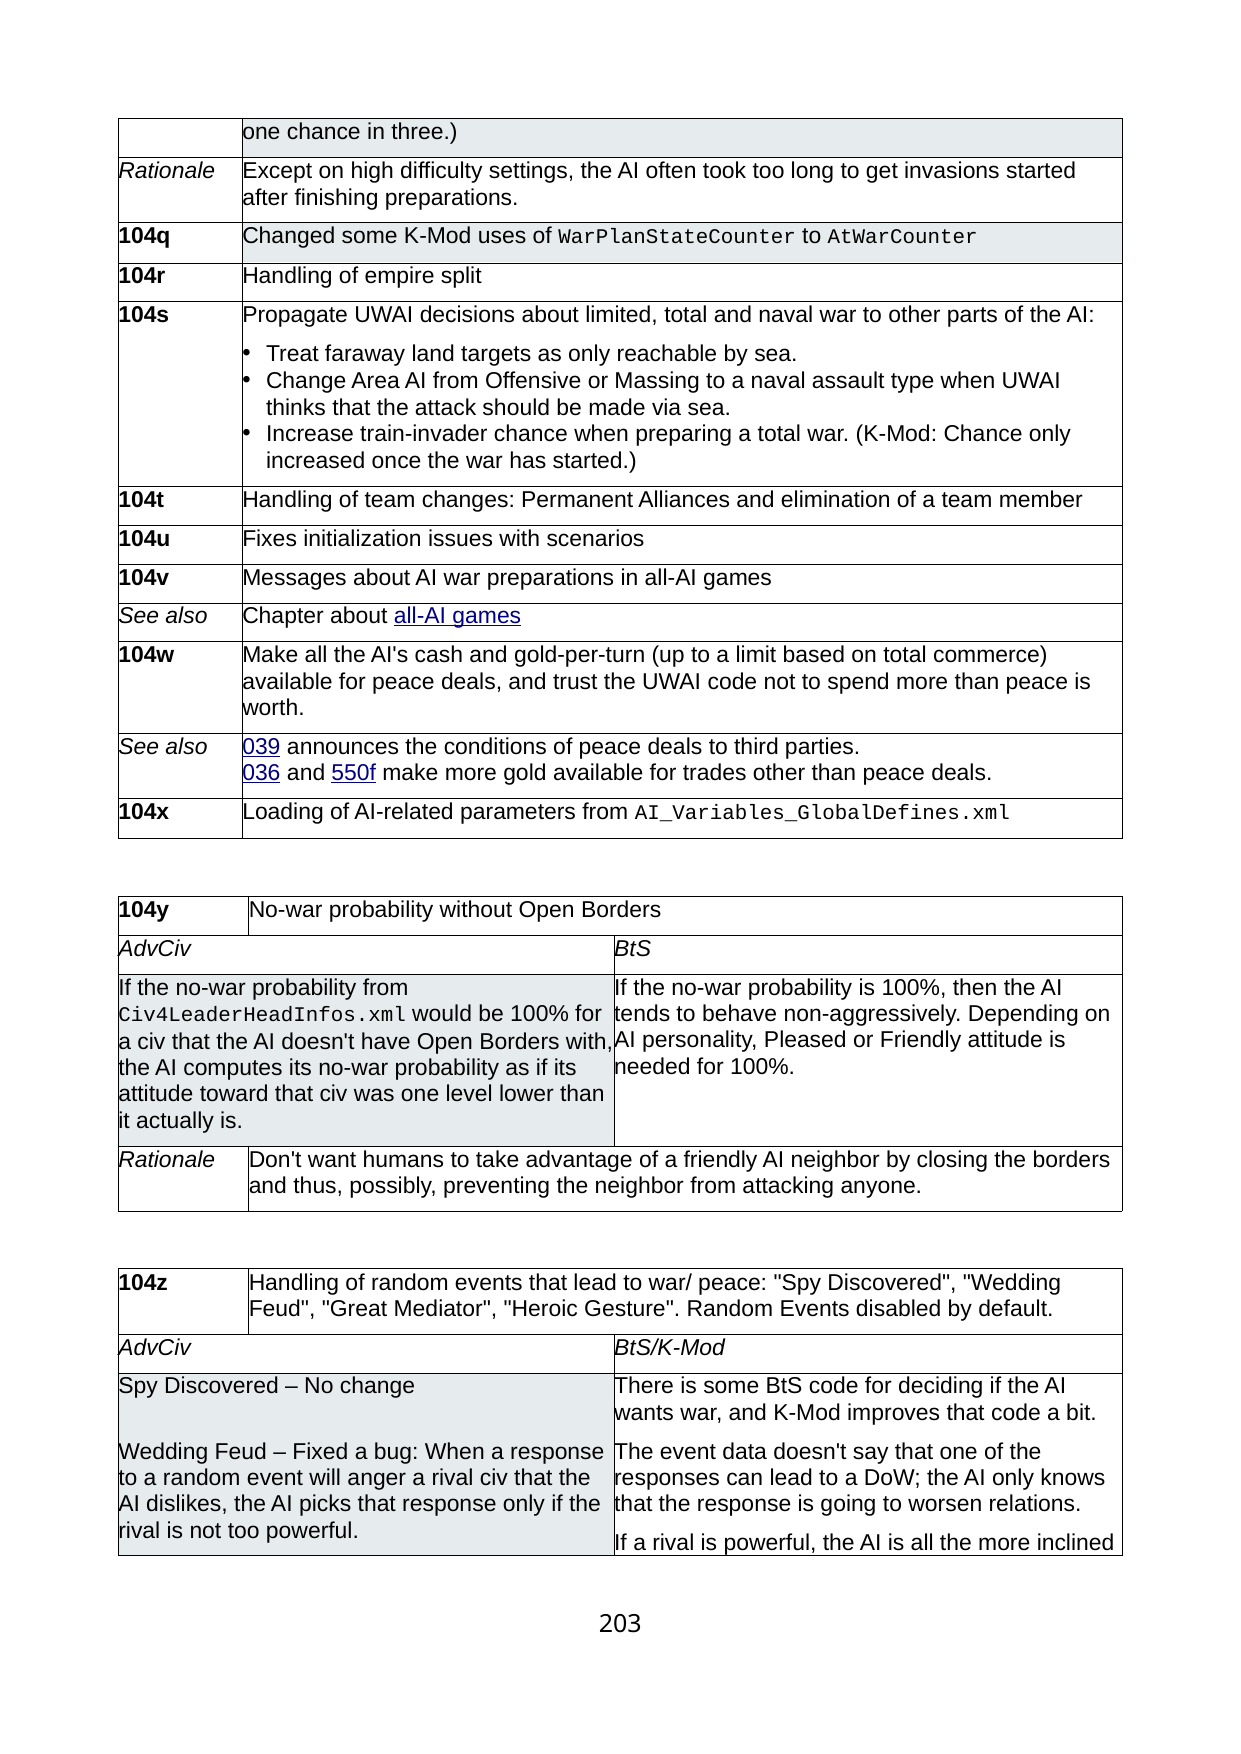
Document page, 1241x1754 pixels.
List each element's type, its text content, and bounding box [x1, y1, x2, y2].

table_cell If the no-war probability from Civ4LeaderHeadInfos.xml would be 100% for a civ that the AI doesn't have Open Borders with, the AI computes its no-war probability as if its attitude toward that civ was one level lower than it actually is. [119, 975, 614, 1146]
table_cell 039 announces the conditions of peace deals to third parties. 036 and 550f make more gold available for trades other than peace deals. [243, 734, 1122, 798]
table_cell 104x [119, 799, 242, 838]
table_header 104z [119, 1269, 248, 1333]
table_cell There is some BtS code for deciding if the AI wants war, and K-Mod improves that code a bit. The event data doesn't say that one of the responses can lead to a DoW; the AI only knows that the response is going to worsen relations. If a rival is powerful, the AI is all the more inclined [615, 1374, 1122, 1555]
table_cell If the no-war probability is 100%, then the AI tends to behave non-aggressively. Depending on AI personality, Pleased or Friendly attitude is needed for 100%. [615, 975, 1122, 1146]
table_header Handling of random events that lead to war/ peace: "Spy Discovered", "Wedding Feud", "Great Mediator", "Heroic Gesture". Random Events disabled by default. [249, 1269, 1122, 1333]
table_cell Handling of empire split [243, 264, 1122, 301]
table_cell Make all the AI's cash and gold-per-turn (up to a limit based on total commerce) available for peace deals, and trust the UWAI code not to spend more than peace is worth. [243, 642, 1122, 733]
table_cell Except on high difficulty settings, the AI often took too long to get invasions started after finishing preparations. [243, 158, 1122, 222]
table_cell Rationale [119, 1147, 248, 1211]
table_cell Don't want humans to take advantage of a friendly AI neighbor by closing the borders and thus, possibly, preventing the neighbor from attacking anyone. [249, 1147, 1122, 1211]
table_cell AdvCiv [119, 1335, 614, 1372]
table_cell See also [119, 604, 242, 641]
table_cell See also [119, 734, 242, 798]
table_cell Fixes initialization issues with scenarios [243, 526, 1122, 563]
table_cell Propagate UWAI decisions about limited, total and naval war to other parts of the AI: Treat faraway land targets as only reachable by sea. Change Area AI from Offensive or Massing to a naval assault type when UWAI thinks that the attack should be made via sea. Increase train-invader chance when preparing a total war. (K-Mod: Chance only increased once the war has started.) [243, 302, 1122, 486]
table_cell 104v [119, 565, 242, 602]
table_cell 104w [119, 642, 242, 733]
table_cell 104t [119, 487, 242, 525]
table_cell Loading of AI-related parameters from AI_Variables_GlobalDefines.xml [243, 799, 1122, 838]
table_cell one chance in three.) [243, 119, 1122, 157]
table_cell BtS [615, 936, 1122, 973]
table_cell [119, 119, 242, 157]
table_header 104y [119, 897, 248, 935]
table_cell 104r [119, 264, 242, 301]
table_cell Chapter about all-AI games [243, 604, 1122, 641]
table_cell 104u [119, 526, 242, 563]
table_cell BtS/K-Mod [615, 1335, 1122, 1372]
table_cell Handling of team changes: Permanent Alliances and elimination of a team member [243, 487, 1122, 525]
table_header No-war probability without Open Borders [249, 897, 1122, 935]
table_cell 104s [119, 302, 242, 486]
table_cell AdvCiv [119, 936, 614, 973]
table_cell Spy Discovered – No change Wedding Feud – Fixed a bug: When a response to a random event will anger a rival civ that the AI dislikes, the AI picks that response only if the rival is not too powerful. [119, 1374, 614, 1555]
table_cell 104q [119, 223, 242, 262]
table_cell Rationale [119, 158, 242, 222]
table_cell Changed some K-Mod uses of WarPlanStateCounter to AtWarCounter [243, 223, 1122, 262]
table_cell Messages about AI war preparations in all-AI games [243, 565, 1122, 602]
